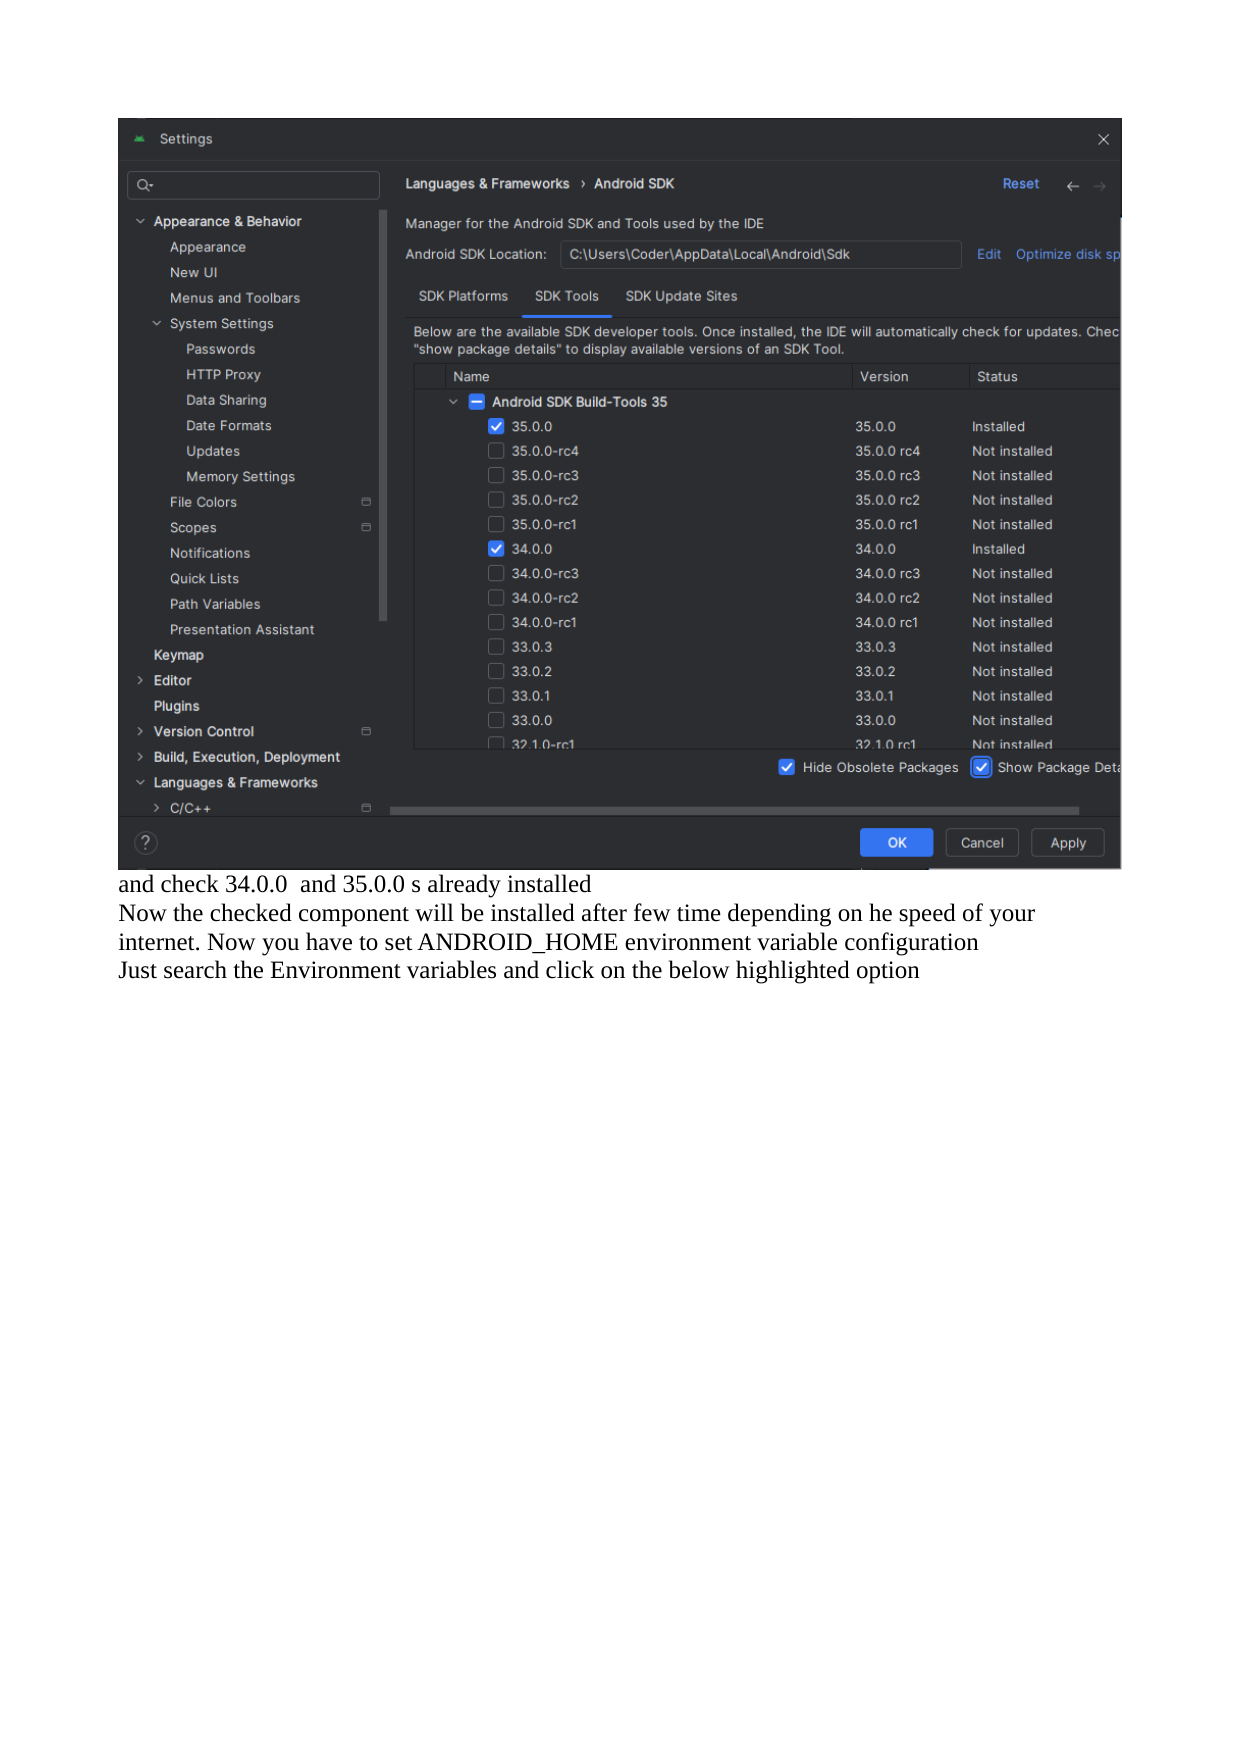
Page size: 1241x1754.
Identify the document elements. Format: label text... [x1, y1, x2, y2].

text Just search the Environment variables and click on the below highlighted option [118, 955, 1122, 984]
picture [118, 118, 1122, 870]
text Now the checked component will be installed after few time depending on he speed of your internet. Now you have to set ANDROID_HOME environment variable configuration [118, 898, 1122, 955]
text and check 34.0.0 and 35.0.0 s already installed [118, 870, 1122, 898]
